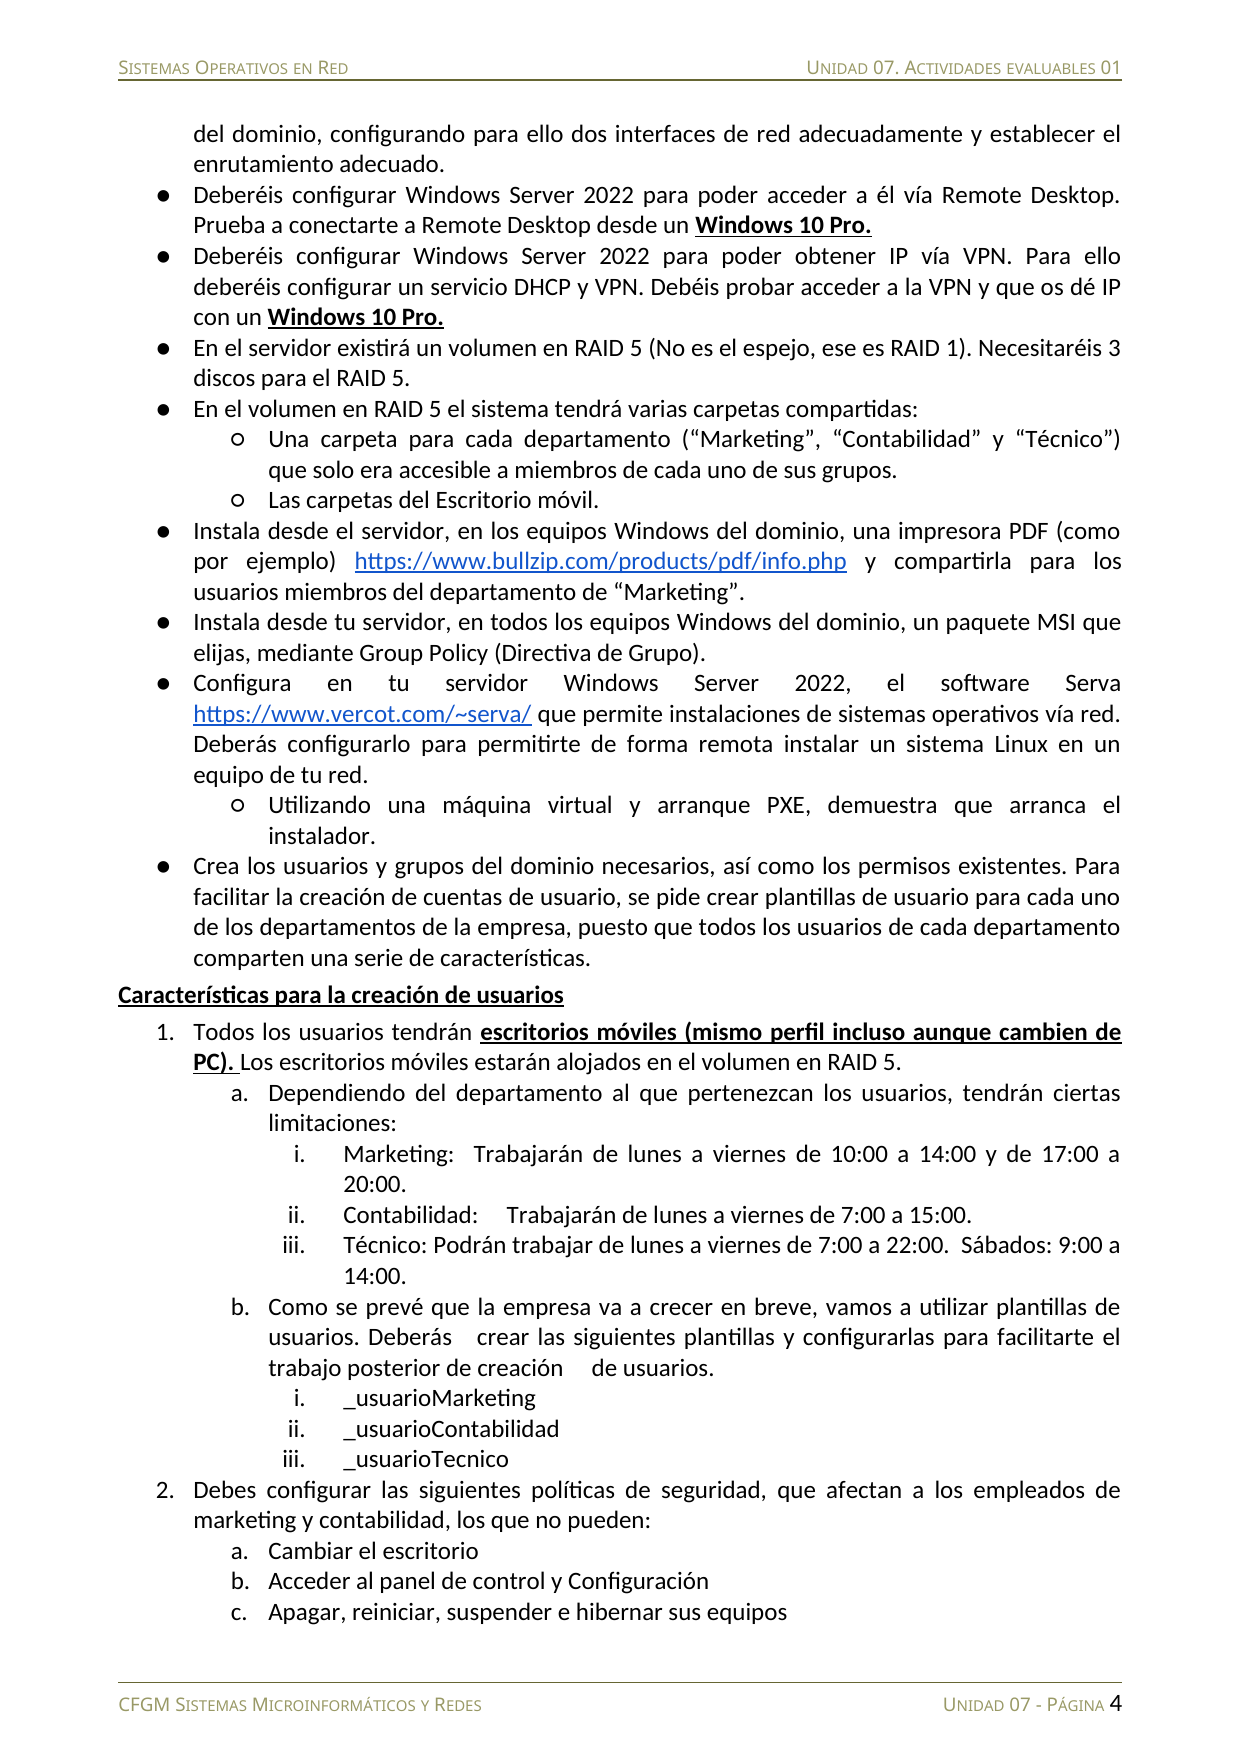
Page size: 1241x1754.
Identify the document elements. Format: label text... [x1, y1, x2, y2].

list Una carpeta para cada departamento (“Marketing”, “Contabilidad” y “Técnico”) que solo era accesible a miembros de cada uno de sus grupos. [231, 423, 1122, 484]
list Como se prevé que la empresa va a crecer en breve, vamos a utilizar plantillas de usuarios. Deberás crear las siguientes plantillas y configurarlas para facilitarte el trabajo posterior de creación de usuarios. [231, 1291, 1122, 1382]
list En el servidor existirá un volumen en RAID 5 (No es el espejo, ese es RAID 1). Necesitaréis 3 discos para el RAID 5. [156, 332, 1122, 393]
text Características para la creación de usuarios [118, 979, 1122, 1009]
list Cambiar el escritorio [231, 1535, 1122, 1565]
list Las carpetas del Escritorio móvil. [231, 484, 1122, 515]
list Crea los usuarios y grupos del dominio necesarios, así como los permisos existentes. Para facilitar la creación de cuentas de usuario, se pide crear plantillas de usuario para cada uno de los departamentos de la empresa, puesto que todos los usuarios de cada departamento comparten una serie de características. [156, 851, 1122, 973]
list Debes configurar las siguientes políticas de seguridad, que afectan a los empleados de marketing y contabilidad, los que no pueden: [156, 1474, 1122, 1535]
list Técnico: Podrán trabajar de lunes a viernes de 7:00 a 22:00. Sábados: 9:00 a 14:00. [306, 1230, 1122, 1291]
list _usuarioTecnico [306, 1443, 1122, 1474]
list Dependiendo del departamento al que pertenezcan los usuarios, tendrán ciertas limitaciones: [231, 1077, 1122, 1138]
list Deberéis configurar Windows Server 2022 para poder acceder a él vía Remote Desktop. Prueba a conectarte a Remote Desktop desde un Windows 10 Pro. [156, 179, 1122, 240]
list Contabilidad: Trabajarán de lunes a viernes de 7:00 a 15:00. [306, 1199, 1122, 1230]
list Instala desde tu servidor, en todos los equipos Windows del dominio, un paquete MSI que elijas, mediante Group Policy (Directiva de Grupo). [156, 606, 1122, 667]
list Instala desde el servidor, en los equipos Windows del dominio, una impresora PDF (como por ejemplo) https://www.bullzip.com/products/pdf/info.php y compartirla para los usuarios miembros del departamento de “Marketing”. [156, 515, 1122, 606]
list Apagar, reiniciar, suspender e hibernar sus equipos [231, 1596, 1122, 1626]
list Acceder al panel de control y Configuración [231, 1565, 1122, 1596]
list Configura en tu servidor Windows Server 2022, el software Serva https://www.vercot.com/~serva/ que permite instalaciones de sistemas operativos vía red. Deberás configurarlo para permitirte de forma remota instalar un sistema Linux en un equipo de tu red. [156, 667, 1122, 789]
list En el volumen en RAID 5 el sistema tendrá varias carpetas compartidas: [156, 393, 1122, 423]
list Marketing: Trabajarán de lunes a viernes de 10:00 a 14:00 y de 17:00 a 20:00. [306, 1138, 1122, 1199]
list del dominio, configurando para ello dos interfaces de red adecuadamente y establecer el enrutamiento adecuado. [156, 118, 1122, 179]
list _usuarioMarketing [306, 1382, 1122, 1413]
list Deberéis configurar Windows Server 2022 para poder obtener IP vía VPN. Para ello deberéis configurar un servicio DHCP y VPN. Debéis probar acceder a la VPN y que os dé IP con un Windows 10 Pro. [156, 240, 1122, 332]
list Todos los usuarios tendrán escritorios móviles (mismo perfil incluso aunque cambien de PC). Los escritorios móviles estarán alojados en el volumen en RAID 5. [156, 1016, 1122, 1077]
list _usuarioContabilidad [306, 1413, 1122, 1443]
list Utilizando una máquina virtual y arranque PXE, demuestra que arranca el instalador. [231, 789, 1122, 851]
